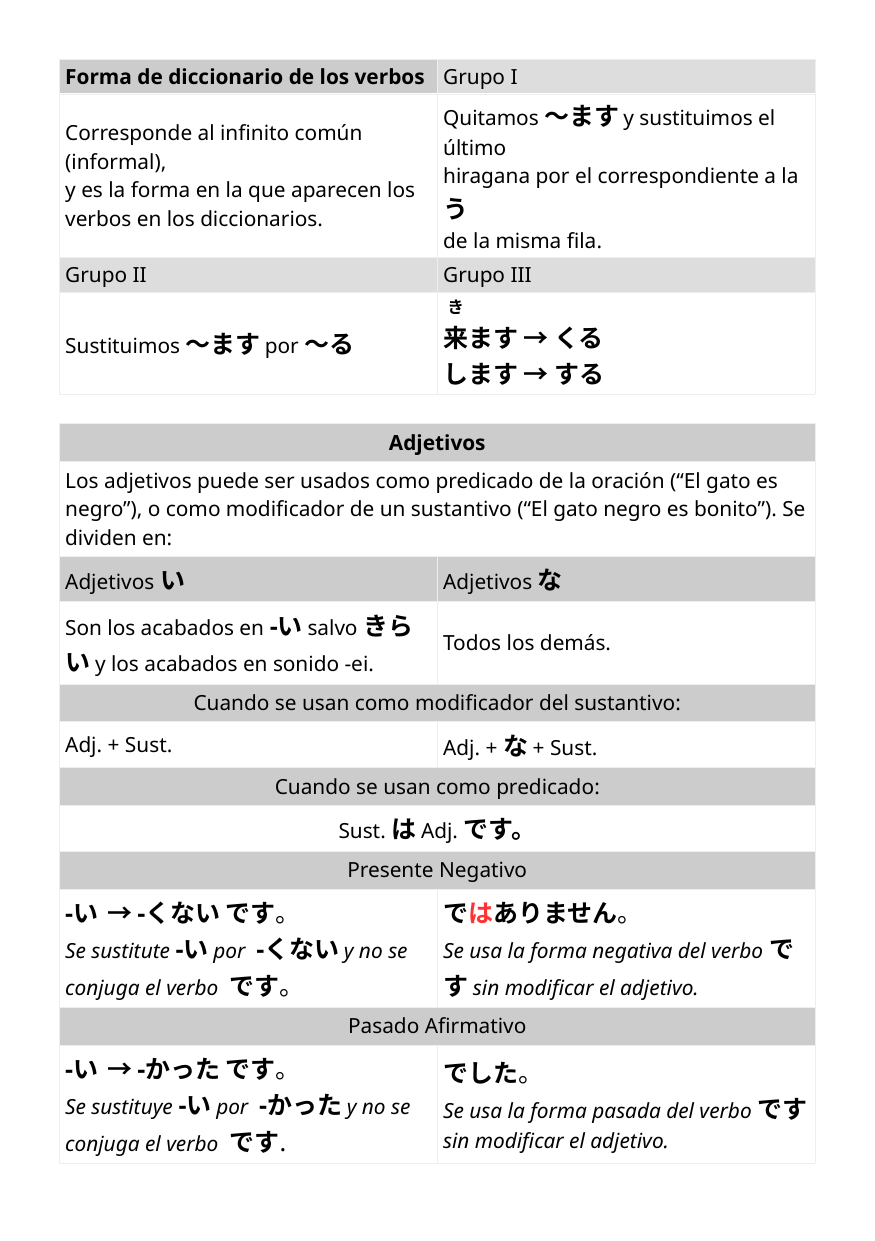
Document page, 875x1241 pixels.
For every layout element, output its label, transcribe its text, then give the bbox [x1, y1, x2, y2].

table_cell Corresponde al infinito común (informal), y es la forma en la que aparecen los verbos en los diccionarios. [60, 95, 437, 257]
table_header Adjetivos [60, 424, 815, 461]
table_cell Los adjetivos puede ser usados como predicado de la oración (“El gato es negro”), o como modificador de un sustantivo (“El gato negro es bonito”). Se dividen en: [60, 462, 815, 556]
table_cell Adjetivos な [438, 557, 815, 601]
table_cell Grupo II [60, 258, 437, 292]
table_cell 来きます → くる します → する [438, 293, 815, 394]
table_header Forma de diccionario de los verbos [60, 60, 437, 93]
table_header Grupo I [438, 60, 815, 93]
table_cell -い → -くない です。 Se sustitute -い por -くない y no se conjuga el verbo です。 [60, 890, 437, 1007]
table_cell Adj. + Sust. [60, 722, 437, 767]
table_cell Quitamos 〜ます y sustituimos el último hiragana por el correspondiente a la う de la misma fila. [438, 95, 815, 257]
table_cell Cuando se usan como predicado: [60, 768, 815, 805]
table_cell -い → -かった です。 Se sustituye -い por -かった y no se conjuga el verbo です. [60, 1046, 437, 1163]
table_cell Son los acabados en -い salvo きらい y los acabados en sonido -ei. [60, 602, 437, 683]
table_cell ではありません。 Se usa la forma negativa del verbo です sin modificar el adjetivo. [438, 890, 815, 1007]
table_cell Adjetivos い [60, 557, 437, 601]
table_cell Sust. は Adj. です。 [60, 806, 815, 851]
table_cell Todos los demás. [438, 602, 815, 683]
table_cell Sustituimos 〜ます por 〜る [60, 293, 437, 394]
table_cell でした。 Se usa la forma pasada del verbo です sin modificar el adjetivo. [438, 1046, 815, 1163]
table_cell Grupo III [438, 258, 815, 292]
table_cell Adj. + な + Sust. [438, 722, 815, 767]
table_cell Presente Negativo [60, 852, 815, 889]
table_cell Pasado Afirmativo [60, 1008, 815, 1045]
table_cell Cuando se usan como modificador del sustantivo: [60, 685, 815, 721]
